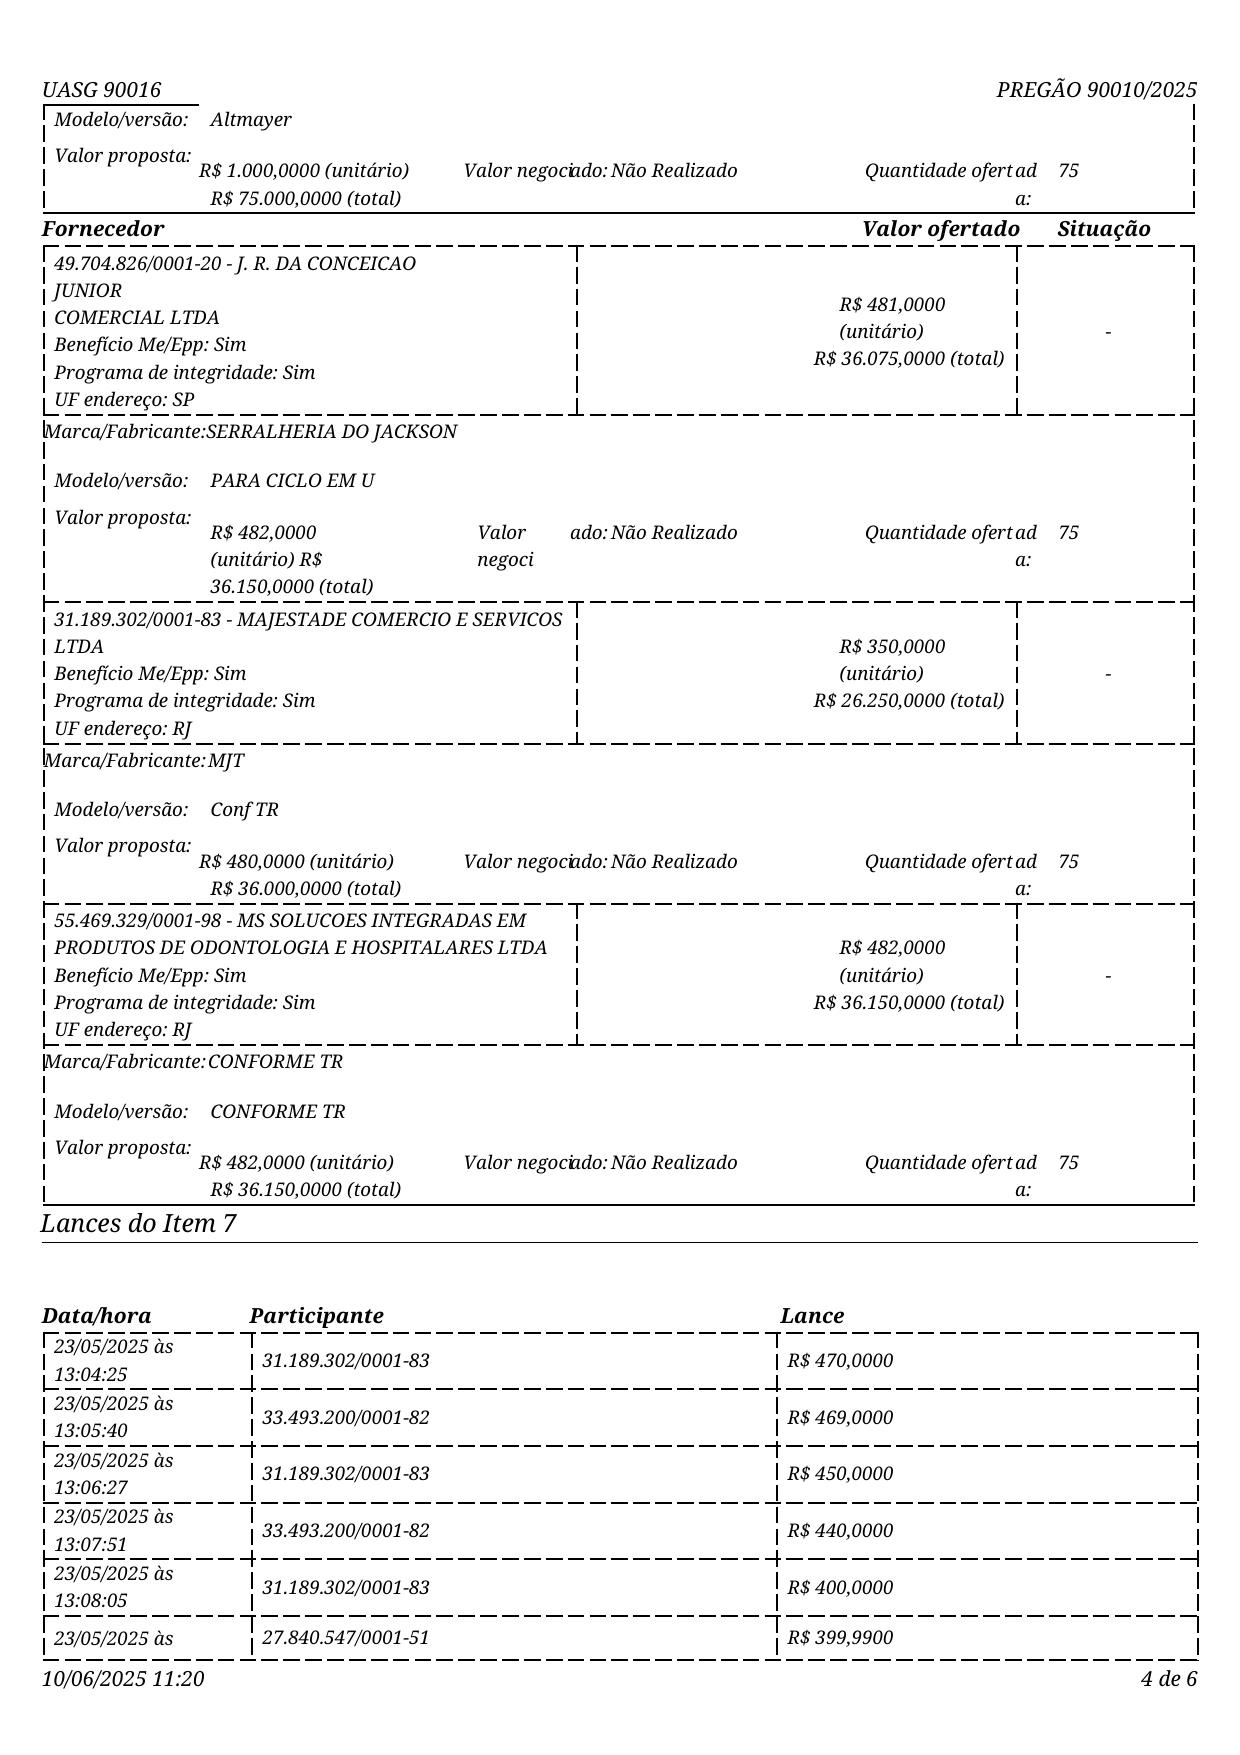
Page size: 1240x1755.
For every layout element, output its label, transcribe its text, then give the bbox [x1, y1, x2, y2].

table_cell Marca/Fabricante: CONFORME TR [44, 1044, 577, 1095]
table_cell Quantidade ofert [788, 843, 1017, 902]
table_cell 33.493.200/0001-82 [252, 1388, 777, 1445]
table_cell [1017, 601, 1101, 742]
table_cell [1101, 1145, 1194, 1204]
table_cell R$ 450,0000 [777, 1445, 1198, 1502]
text Fornecedor Valor ofertado Situação [42, 214, 1200, 243]
table_cell 55.469.329/0001-98 - MS SOLUCOES INTEGRADAS EM PRODUTOS DE ODONTOLOGIA E HOSPITALARES LTDA Benefício Me/Epp: Sim Programa de integridade: Sim UF endereço: RJ [44, 903, 577, 1044]
table_header [577, 245, 787, 414]
table_cell [577, 104, 826, 153]
table_cell [1101, 843, 1194, 902]
table_cell [1017, 743, 1101, 794]
table_cell ada: [1017, 1145, 1048, 1204]
table_cell 23/05/2025 às 13:07:51 [44, 1502, 252, 1558]
table_cell Modelo/versão: Valor proposta: [44, 1095, 199, 1204]
table_cell 27.840.547/0001-51 [252, 1615, 777, 1659]
table_cell [1017, 1044, 1101, 1095]
table_cell - [1101, 903, 1194, 1044]
table_cell [477, 465, 577, 514]
table_cell [577, 903, 787, 1044]
table_cell Conf TR [199, 794, 577, 843]
table_cell [1101, 794, 1194, 843]
table_header 23/05/2025 às 13:04:25 [44, 1332, 252, 1388]
table_cell [577, 414, 787, 465]
table_cell ado: Não Realizado [577, 514, 787, 601]
table_cell R$ 440,0000 [777, 1502, 1198, 1558]
table_cell Quantidade ofert [788, 1145, 1017, 1204]
table_cell Modelo/versão: Valor proposta: [44, 465, 199, 601]
table_cell 23/05/2025 às [44, 1615, 252, 1659]
table_cell Valor negoci [477, 514, 577, 601]
table_cell [1017, 104, 1101, 153]
table_cell R$ 482,0000 (unitário) R$ 36.150,0000 (total) [199, 514, 477, 601]
table_cell 23/05/2025 às 13:08:05 [44, 1558, 252, 1615]
table_cell ado: Não Realizado [577, 153, 826, 212]
table_cell R$ 480,0000 (unitário) Valor negoci R$ 36.000,0000 (total) [199, 843, 577, 902]
table_cell [1101, 1095, 1194, 1144]
table_cell [1101, 514, 1194, 601]
table_cell [1017, 465, 1101, 514]
table_header 49.704.826/0001-20 - J. R. DA CONCEICAO JUNIOR COMERCIAL LTDA Benefício Me/Epp: Sim Programa de integridade: Sim UF endereço: SP [44, 245, 477, 414]
table_cell ada: [1017, 843, 1048, 902]
table_header [477, 245, 577, 414]
table_cell [577, 465, 787, 514]
table_cell [1017, 414, 1101, 465]
table_cell [1017, 1095, 1101, 1144]
table_cell [577, 743, 787, 794]
table_cell R$ 399,9900 [777, 1615, 1198, 1659]
table_cell 75 [1048, 1145, 1101, 1204]
table_cell 31.189.302/0001-83 [252, 1445, 777, 1502]
table_header R$ 481,0000 (unitário) R$ 36.075,0000 (total) [788, 245, 1017, 414]
table_cell - [1101, 601, 1194, 742]
table_cell 75 [1048, 843, 1101, 902]
table_cell 33.493.200/0001-82 [252, 1502, 777, 1558]
table_header 31.189.302/0001-83 [252, 1332, 777, 1388]
table_cell [788, 794, 1017, 843]
table_cell [1101, 1044, 1194, 1095]
table_cell Quantidade ofert [826, 153, 1017, 212]
table_cell [1101, 414, 1194, 465]
table_cell R$ 350,0000 (unitário) R$ 26.250,0000 (total) [788, 601, 1017, 742]
table_cell [577, 601, 787, 742]
table_cell [788, 465, 1017, 514]
table_cell 75 [1048, 514, 1101, 601]
table_cell R$ 482,0000 (unitário) R$ 36.150,0000 (total) [788, 903, 1017, 1044]
table_cell [826, 104, 1017, 153]
table_cell Marca/Fabricante: SERRALHERIA DO JACKSON [44, 414, 477, 465]
table_cell [1017, 794, 1101, 843]
table_cell [477, 414, 577, 465]
table_cell ada: [1017, 153, 1048, 212]
table_cell 75 [1048, 153, 1101, 212]
table_cell [577, 1095, 787, 1144]
table_cell Modelo/versão: Valor proposta: [44, 794, 199, 902]
text Lances do Item 7 [40, 1206, 1200, 1240]
table_cell [788, 1044, 1017, 1095]
table_header R$ 470,0000 [777, 1332, 1198, 1388]
table_cell R$ 400,0000 [777, 1558, 1198, 1615]
table_cell 23/05/2025 às 13:06:27 [44, 1445, 252, 1502]
table_cell 31.189.302/0001-83 [252, 1558, 777, 1615]
table_header - [1101, 245, 1194, 414]
table_cell 23/05/2025 às 13:05:40 [44, 1388, 252, 1445]
table_cell [1101, 104, 1194, 153]
table_cell ado: Não Realizado [577, 843, 787, 902]
table_cell [577, 794, 787, 843]
table_cell R$ 1.000,0000 (unitário) Valor negoci R$ 75.000,0000 (total) [199, 153, 577, 212]
text Data/hora Participante Lance [42, 1301, 1200, 1329]
table_cell [1017, 903, 1101, 1044]
table_cell PARA CICLO EM U [199, 465, 477, 514]
table_cell Marca/Fabricante: MJT [44, 743, 577, 794]
table_cell [1101, 465, 1194, 514]
table_cell [788, 743, 1017, 794]
table_cell ada: [1017, 514, 1048, 601]
table_header [1017, 245, 1101, 414]
table_cell [1101, 153, 1194, 212]
table_cell [577, 1044, 787, 1095]
table_cell 31.189.302/0001-83 - MAJESTADE COMERCIO E SERVICOS LTDA Benefício Me/Epp: Sim Programa de integridade: Sim UF endereço: RJ [44, 601, 577, 742]
table_cell [1101, 743, 1194, 794]
table_cell Altmayer [199, 104, 577, 153]
table_cell ado: Não Realizado [577, 1145, 787, 1204]
table_cell [788, 414, 1017, 465]
table_cell Quantidade ofert [788, 514, 1017, 601]
table_cell CONFORME TR [199, 1095, 577, 1144]
table_cell R$ 482,0000 (unitário) Valor negoci R$ 36.150,0000 (total) [199, 1145, 577, 1204]
table_cell R$ 469,0000 [777, 1388, 1198, 1445]
table_cell Modelo/versão: Valor proposta: [44, 106, 199, 212]
table_cell [788, 1095, 1017, 1144]
